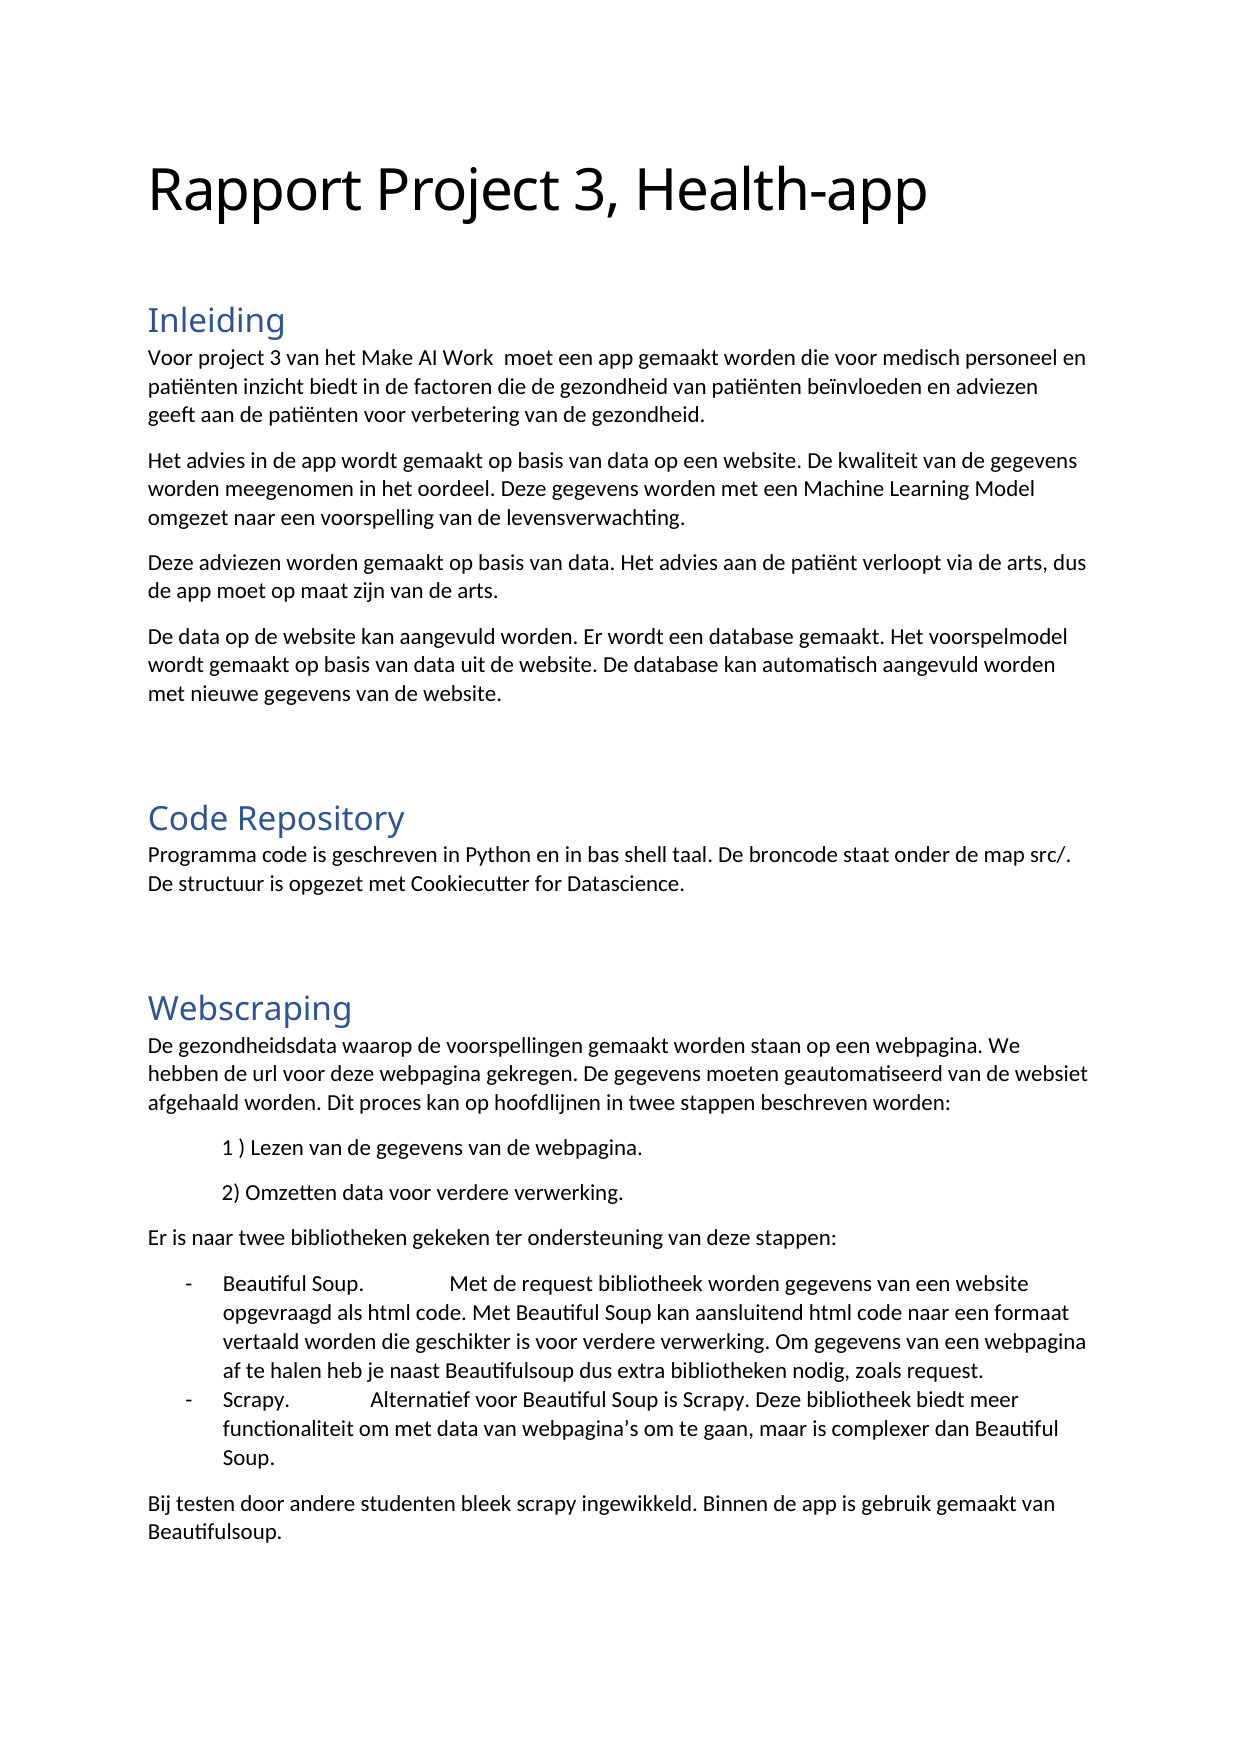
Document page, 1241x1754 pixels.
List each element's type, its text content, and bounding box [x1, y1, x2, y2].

list Scrapy. Alternatief voor Beautiful Soup is Scrapy. Deze bibliotheek biedt meer functionaliteit om met data van webpagina’s om te gaan, maar is complexer dan Beautiful Soup. [185, 1385, 1093, 1471]
text Voor project 3 van het Make AI Work moet een app gemaakt worden die voor medisch personeel en patiënten inzicht biedt in de factoren die de gezondheid van patiënten beïnvloeden en adviezen geeft aan de patiënten voor verbetering van de gezondheid. [148, 343, 1093, 429]
text Deze adviezen worden gemaakt op basis van data. Het advies aan de patiënt verloopt via de arts, dus de app moet op maat zijn van de arts. [148, 548, 1093, 605]
subtitle Webscraping [148, 984, 1093, 1030]
subtitle Code Repository [148, 794, 1093, 840]
text 2) Omzetten data voor verdere verwerking. [221, 1178, 1093, 1206]
list Beautiful Soup. Met de request bibliotheek worden gegevens van een website opgevraagd als html code. Met Beautiful Soup kan aansluitend html code naar een formaat vertaald worden die geschikter is voor verdere verwerking. Om gegevens van een webpagina af te halen heb je naast Beautifulsoup dus extra bibliotheken nodig, zoals request. [185, 1269, 1093, 1384]
text De gezondheidsdata waarop de voorspellingen gemaakt worden staan op een webpagina. We hebben de url voor deze webpagina gekregen. De gegevens moeten geautomatiseerd van de websiet afgehaald worden. Dit proces kan op hoofdlijnen in twee stappen beschreven worden: [148, 1031, 1093, 1116]
text Er is naar twee bibliotheken gekeken ter ondersteuning van deze stappen: [148, 1223, 1093, 1252]
text Programma code is geschreven in Python en in bas shell taal. De broncode staat onder de map src/. De structuur is opgezet met Cookiecutter for Datascience. [148, 841, 1093, 897]
text Bij testen door andere studenten bleek scrapy ingewikkeld. Binnen de app is gebruik gemaakt van Beautifulsoup. [148, 1489, 1093, 1545]
text Het advies in de app wordt gemaakt op basis van data op een website. De kwaliteit van de gegevens worden meegenomen in het oordeel. Deze gegevens worden met een Machine Learning Model omgezet naar een voorspelling van de levensverwachting. [148, 446, 1093, 531]
subtitle Inleiding [148, 297, 1093, 343]
text De data op de website kan aangevuld worden. Er wordt een database gemaakt. Het voorspelmodel wordt gemaakt op basis van data uit de website. De database kan automatisch aangevuld worden met nieuwe gegevens van de website. [148, 622, 1093, 707]
text Rapport Project 3, Health-app [148, 148, 1093, 227]
text 1 ) Lezen van de gegevens van de webpagina. [221, 1133, 1093, 1161]
